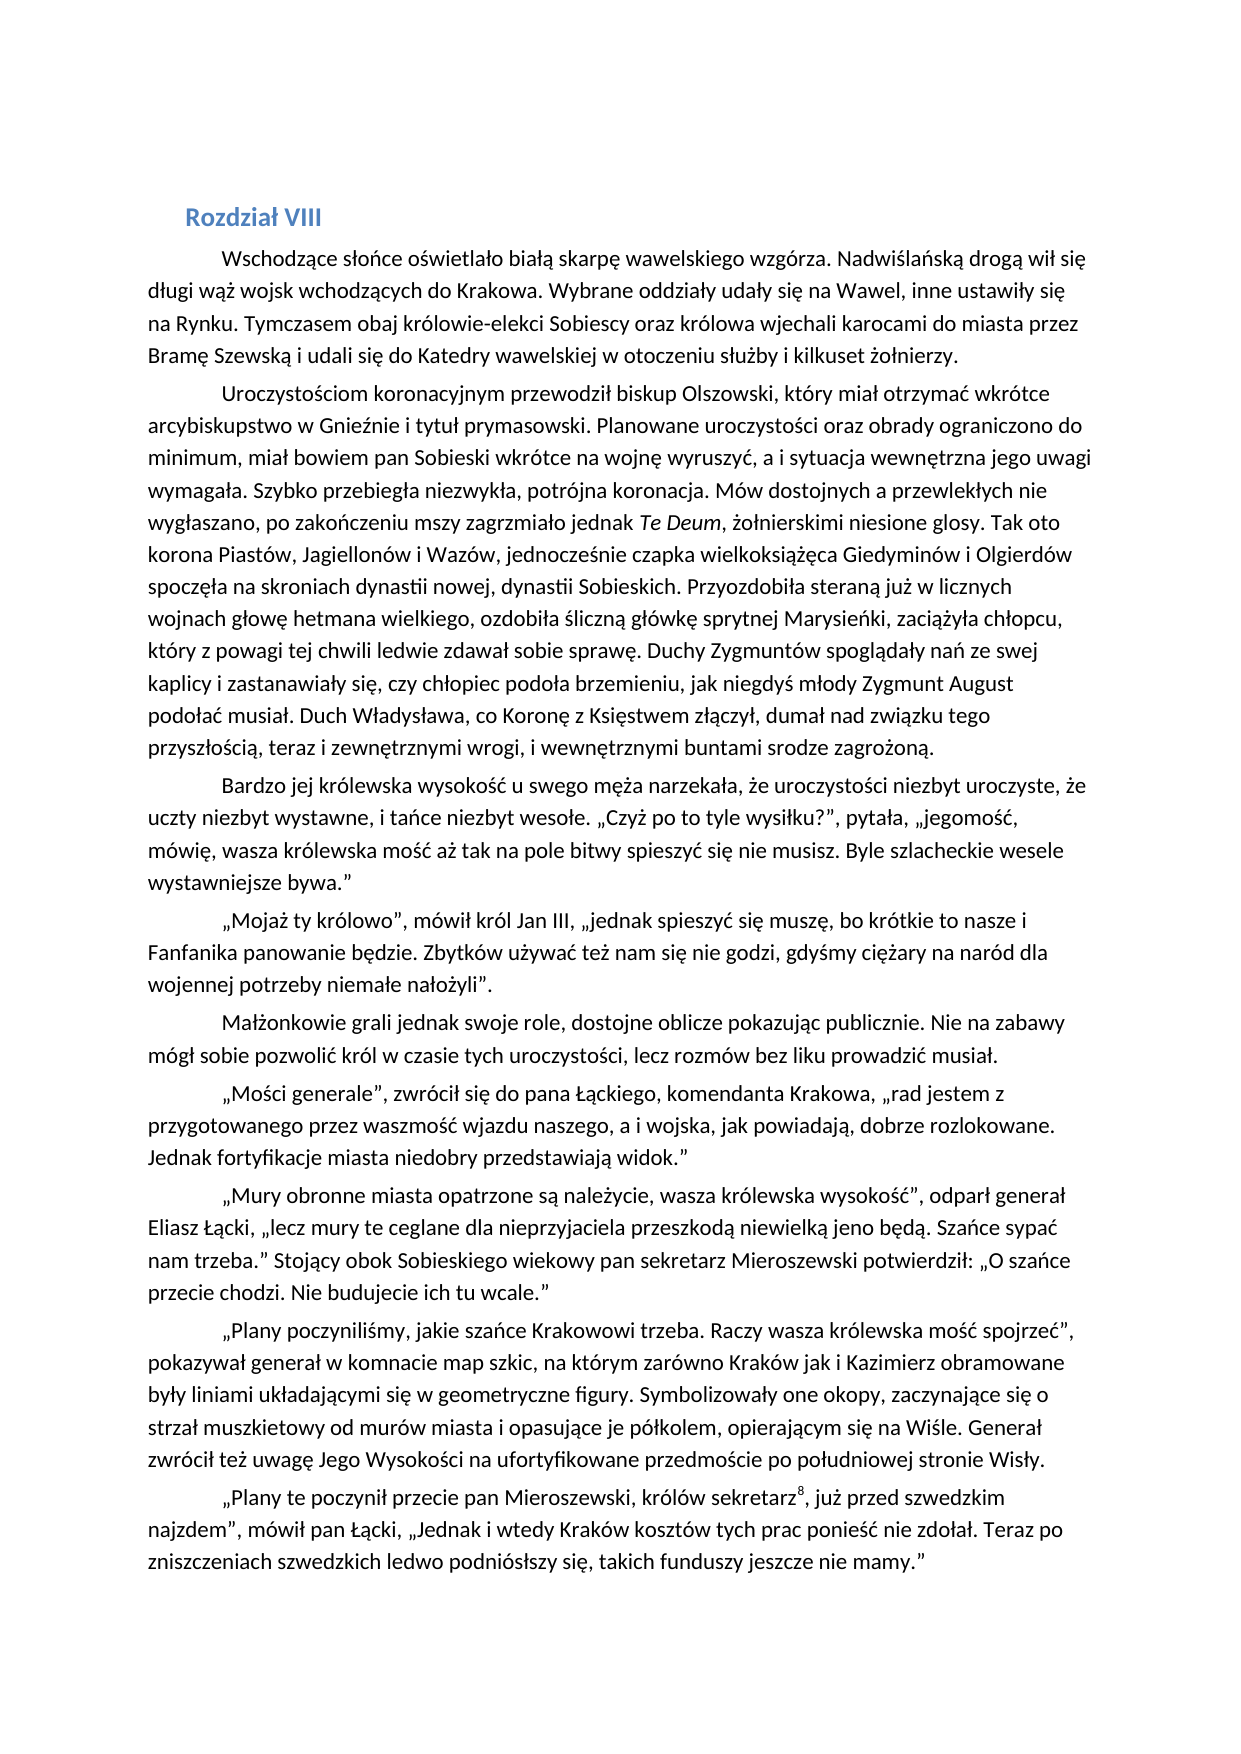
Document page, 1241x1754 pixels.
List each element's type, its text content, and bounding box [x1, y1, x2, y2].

text „Plany te poczynił przecie pan Mieroszewski, królów sekretarz, już przed szwedzkim najzdem”, mówił pan Łącki, „Jednak i wtedy Kraków kosztów tych prac ponieść nie zdołał. Teraz po zniszczeniach szwedzkich ledwo podniósłszy się, takich funduszy jeszcze nie mamy.” [148, 1483, 1093, 1575]
text Bardzo jej królewska wysokość u swego męża narzekała, że uroczystości niezbyt uroczyste, że uczty niezbyt wystawne, i tańce niezbyt wesołe. „Czyż po to tyle wysiłku?”, pytała, „jegomość, mówię, wasza królewska mość aż tak na pole bitwy spieszyć się nie musisz. Byle szlacheckie wesele wystawniejsze bywa.” [148, 771, 1093, 896]
text Małżonkowie grali jednak swoje role, dostojne oblicze pokazując publicznie. Nie na zabawy mógł sobie pozwolić król w czasie tych uroczystości, lecz rozmów bez liku prowadzić musiał. [148, 1008, 1093, 1069]
text „Plany poczyniliśmy, jakie szańce Krakowowi trzeba. Raczy wasza królewska mość spojrzeć”, pokazywał generał w komnacie map szkic, na którym zarówno Kraków jak i Kazimierz obramowane były liniami układającymi się w geometryczne figury. Symbolizowały one okopy, zaczynające się o strzał muszkietowy od murów miasta i opasujące je półkolem, opierającym się na Wiśle. Generał zwrócił też uwagę Jego Wysokości na ufortyfikowane przedmoście po południowej stronie Wisły. [148, 1316, 1093, 1473]
text „Mojaż ty królowo”, mówił król Jan III, „jednak spieszyć się muszę, bo krótkie to nasze i Fanfanika panowanie będzie. Zbytków używać też nam się nie godzi, gdyśmy ciężary na naród dla wojennej potrzeby niemałe nałożyli”. [148, 906, 1093, 998]
text „Mury obronne miasta opatrzone są należycie, wasza królewska wysokość”, odparł generał Eliasz Łącki, „lecz mury te ceglane dla nieprzyjaciela przeszkodą niewielką jeno będą. Szańce sypać nam trzeba.” Stojący obok Sobieskiego wiekowy pan sekretarz Mieroszewski potwierdził: „O szańce przecie chodzi. Nie budujecie ich tu wcale.” [148, 1181, 1093, 1306]
text Uroczystościom koronacyjnym przewodził biskup Olszowski, który miał otrzymać wkrótce arcybiskupstwo w Gnieźnie i tytuł prymasowski. Planowane uroczystości oraz obrady ograniczono do minimum, miał bowiem pan Sobieski wkrótce na wojnę wyruszyć, a i sytuacja wewnętrzna jego uwagi wymagała. Szybko przebiegła niezwykła, potrójna koronacja. Mów dostojnych a przewlekłych nie wygłaszano, po zakończeniu mszy zagrzmiało jednak Te Deum, żołnierskimi niesione glosy. Tak oto korona Piastów, Jagiellonów i Wazów, jednocześnie czapka wielkoksiążęca Giedyminów i Olgierdów spoczęła na skroniach dynastii nowej, dynastii Sobieskich. Przyozdobiła steraną już w licznych wojnach głowę hetmana wielkiego, ozdobiła śliczną główkę sprytnej Marysieńki, zaciążyła chłopcu, który z powagi tej chwili ledwie zdawał sobie sprawę. Duchy Zygmuntów spoglądały nań ze swej kaplicy i zastanawiały się, czy chłopiec podoła brzemieniu, jak niegdyś młody Zygmunt August podołać musiał. Duch Władysława, co Koronę z Księstwem złączył, dumał nad związku tego przyszłością, teraz i zewnętrznymi wrogi, i wewnętrznymi buntami srodze zagrożoną. [148, 379, 1093, 761]
text „Mości generale”, zwrócił się do pana Łąckiego, komendanta Krakowa, „rad jestem z przygotowanego przez waszmość wjazdu naszego, a i wojska, jak powiadają, dobrze rozlokowane. Jednak fortyfikacje miasta niedobry przedstawiają widok.” [148, 1079, 1093, 1171]
text Wschodzące słońce oświetlało białą skarpę wawelskiego wzgórza. Nadwiślańską drogą wił się długi wąż wojsk wchodzących do Krakowa. Wybrane oddziały udały się na Wawel, inne ustawiły się na Rynku. Tymczasem obaj królowie-elekci Sobiescy oraz królowa wjechali karocami do miasta przez Bramę Szewską i udali się do Katedry wawelskiej w otoczeniu służby i kilkuset żołnierzy. [148, 244, 1093, 369]
